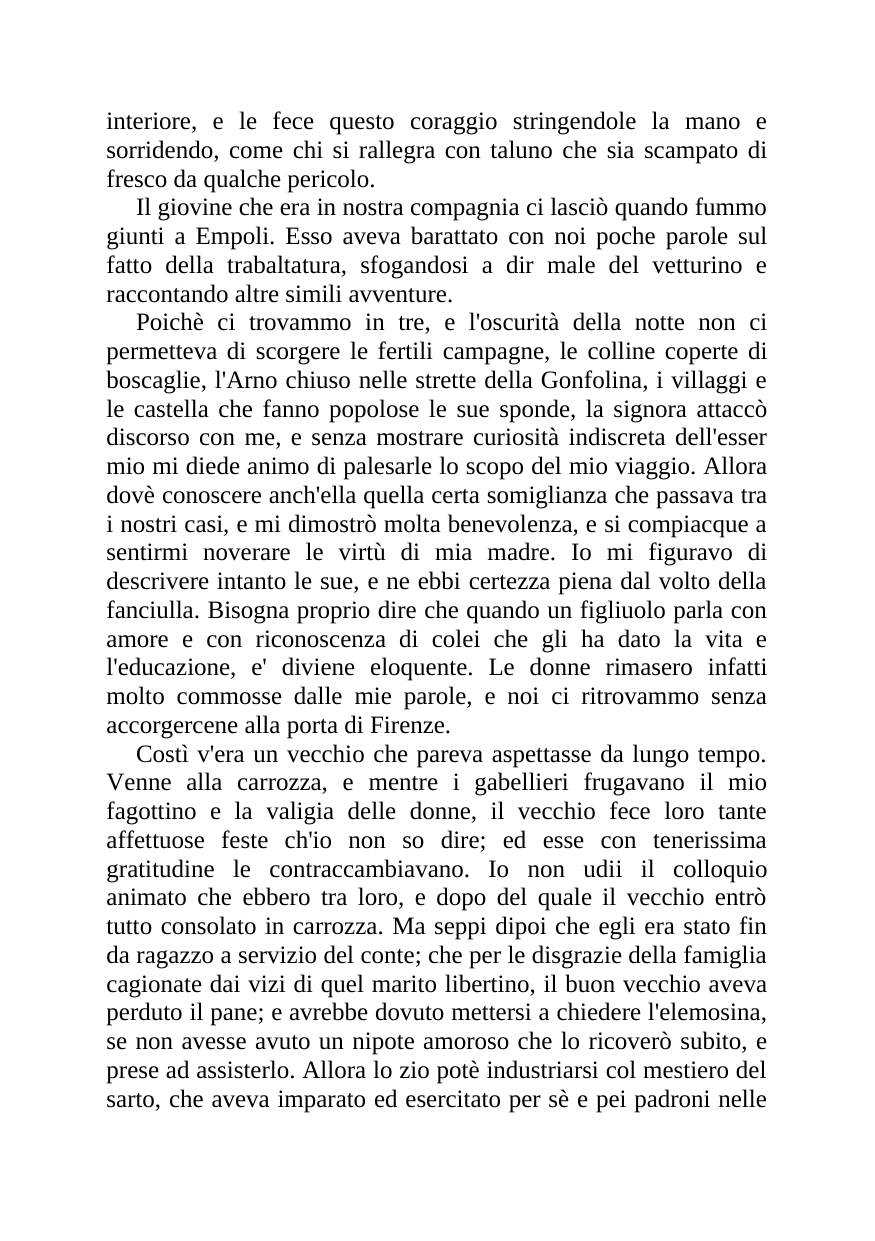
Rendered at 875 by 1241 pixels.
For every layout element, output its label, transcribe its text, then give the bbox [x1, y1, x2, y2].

text interiore, e le fece questo coraggio stringendole la mano e sorridendo, come chi si rallegra con taluno che sia scampato di fresco da qualche pericolo. [106, 106, 768, 192]
text Il giovine che era in nostra compagnia ci lasciò quando fummo giunti a Empoli. Esso aveva barattato con noi poche parole sul fatto della trabaltatura, sfogandosi a dir male del vetturino e raccontando altre simili avventure. [106, 192, 768, 307]
text Poichè ci trovammo in tre, e l'oscurità della notte non ci permetteva di scorgere le fertili campagne, le colline coperte di boscaglie, l'Arno chiuso nelle strette della Gonfolina, i villaggi e le castella che fanno popolose le sue sponde, la signora attaccò discorso con me, e senza mostrare curiosità indiscreta dell'esser mio mi diede animo di palesarle lo scopo del mio viaggio. Allora dovè conoscere anch'ella quella certa somiglianza che passava tra i nostri casi, e mi dimostrò molta benevolenza, e si compiacque a sentirmi noverare le virtù di mia madre. Io mi figuravo di descrivere intanto le sue, e ne ebbi certezza piena dal volto della fanciulla. Bisogna proprio dire che quando un figliuolo parla con amore e con riconoscenza di colei che gli ha dato la vita e l'educazione, e' diviene eloquente. Le donne rimasero infatti molto commosse dalle mie parole, e noi ci ritrovammo senza accorgercene alla porta di Firenze. [106, 307, 768, 739]
text Costì v'era un vecchio che pareva aspettasse da lungo tempo. Venne alla carrozza, e mentre i gabellieri frugavano il mio fagottino e la valigia delle donne, il vecchio fece loro tante affettuose feste ch'io non so dire; ed esse con tenerissima gratitudine le contraccambiavano. Io non udii il colloquio animato che ebbero tra loro, e dopo del quale il vecchio entrò tutto consolato in carrozza. Ma seppi dipoi che egli era stato fin da ragazzo a servizio del conte; che per le disgrazie della famiglia cagionate dai vizi di quel marito libertino, il buon vecchio aveva perduto il pane; e avrebbe dovuto mettersi a chiedere l'elemosina, se non avesse avuto un nipote amoroso che lo ricoverò subito, e prese ad assisterlo. Allora lo zio potè industriarsi col mestiero del sarto, che aveva imparato ed esercitato per sè e pei padroni nelle [106, 739, 768, 1112]
